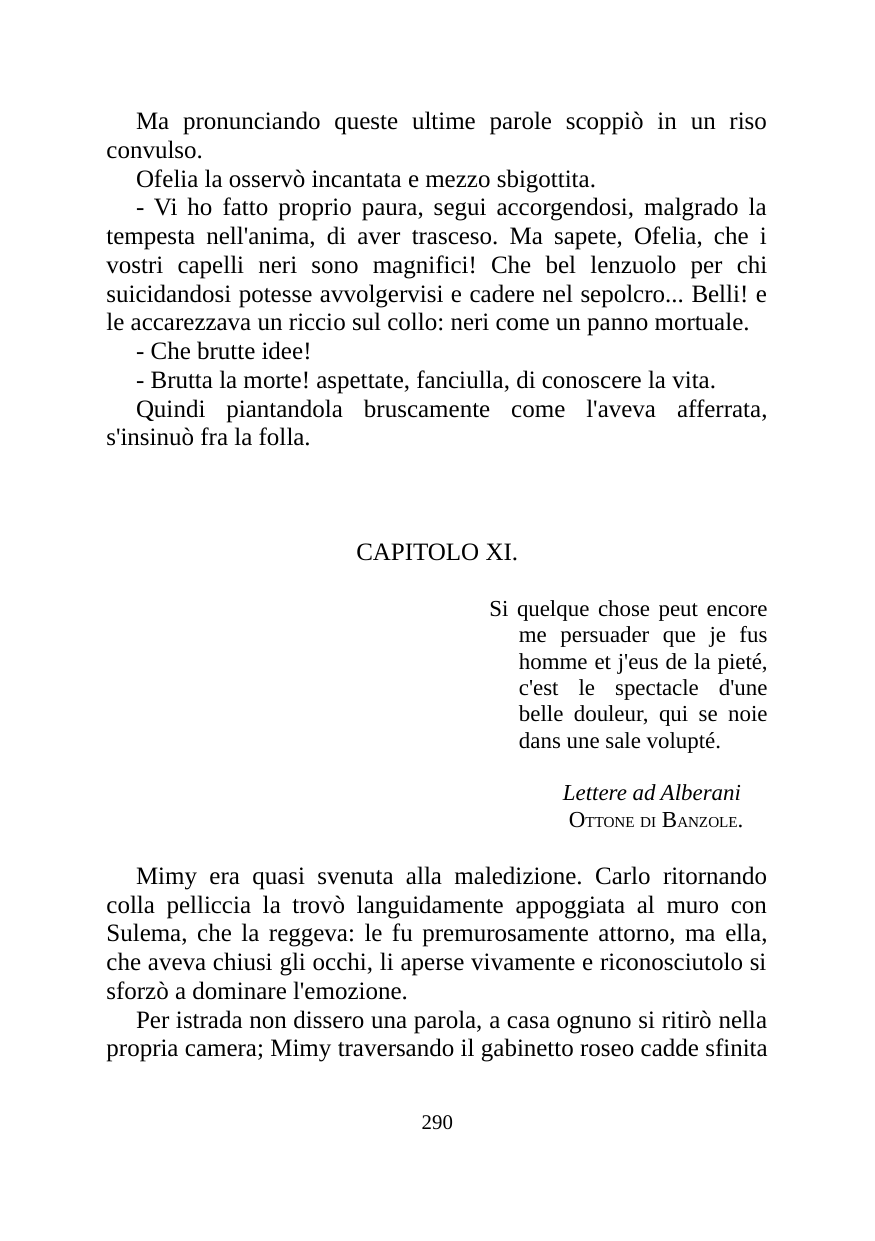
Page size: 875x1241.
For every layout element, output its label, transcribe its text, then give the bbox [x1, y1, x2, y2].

text Ma pronunciando queste ultime parole scoppiò in un riso convulso. [106, 106, 768, 164]
text Quindi piantandola bruscamente come l'aveva afferrata, s'insinuò fra la folla. [106, 394, 768, 451]
text - Che brutte idee! [106, 336, 768, 365]
text - Vi ho fatto proprio paura, segui accorgendosi, malgrado la tempesta nell'anima, di aver trasceso. Ma sapete, Ofelia, che i vostri capelli neri sono magnifici! Che bel lenzuolo per chi suicidandosi potesse avvolgervisi e cadere nel sepolcro... Belli! e le accarezzava un riccio sul collo: neri come un panno mortuale. [106, 192, 768, 336]
text Per istrada non dissero una parola, a casa ognuno si ritirò nella propria camera; Mimy traversando il gabinetto roseo cadde sfinita [106, 1005, 768, 1062]
text Lettere ad Alberani [106, 779, 743, 806]
text CAPITOLO XI. [106, 537, 768, 566]
text Ottone di Banzole. [106, 806, 743, 832]
text Mimy era quasi svenuta alla maledizione. Carlo ritornando colla pelliccia la trovò languidamente appoggiata al muro con Sulema, che la reggeva: le fu premurosamente attorno, ma ella, che aveva chiusi gli occhi, li aperse vivamente e riconosciutolo si sforzò a dominare l'emozione. [106, 861, 768, 1005]
text Ofelia la osservò incantata e mezzo sbigottita. [106, 164, 768, 192]
text - Brutta la morte! aspettate, fanciulla, di conoscere la vita. [106, 365, 768, 394]
text Si quelque chose peut encore me persuader que je fus homme et j'eus de la pieté, c'est le spectacle d'une belle douleur, qui se noie dans une sale volupté. [489, 595, 768, 753]
